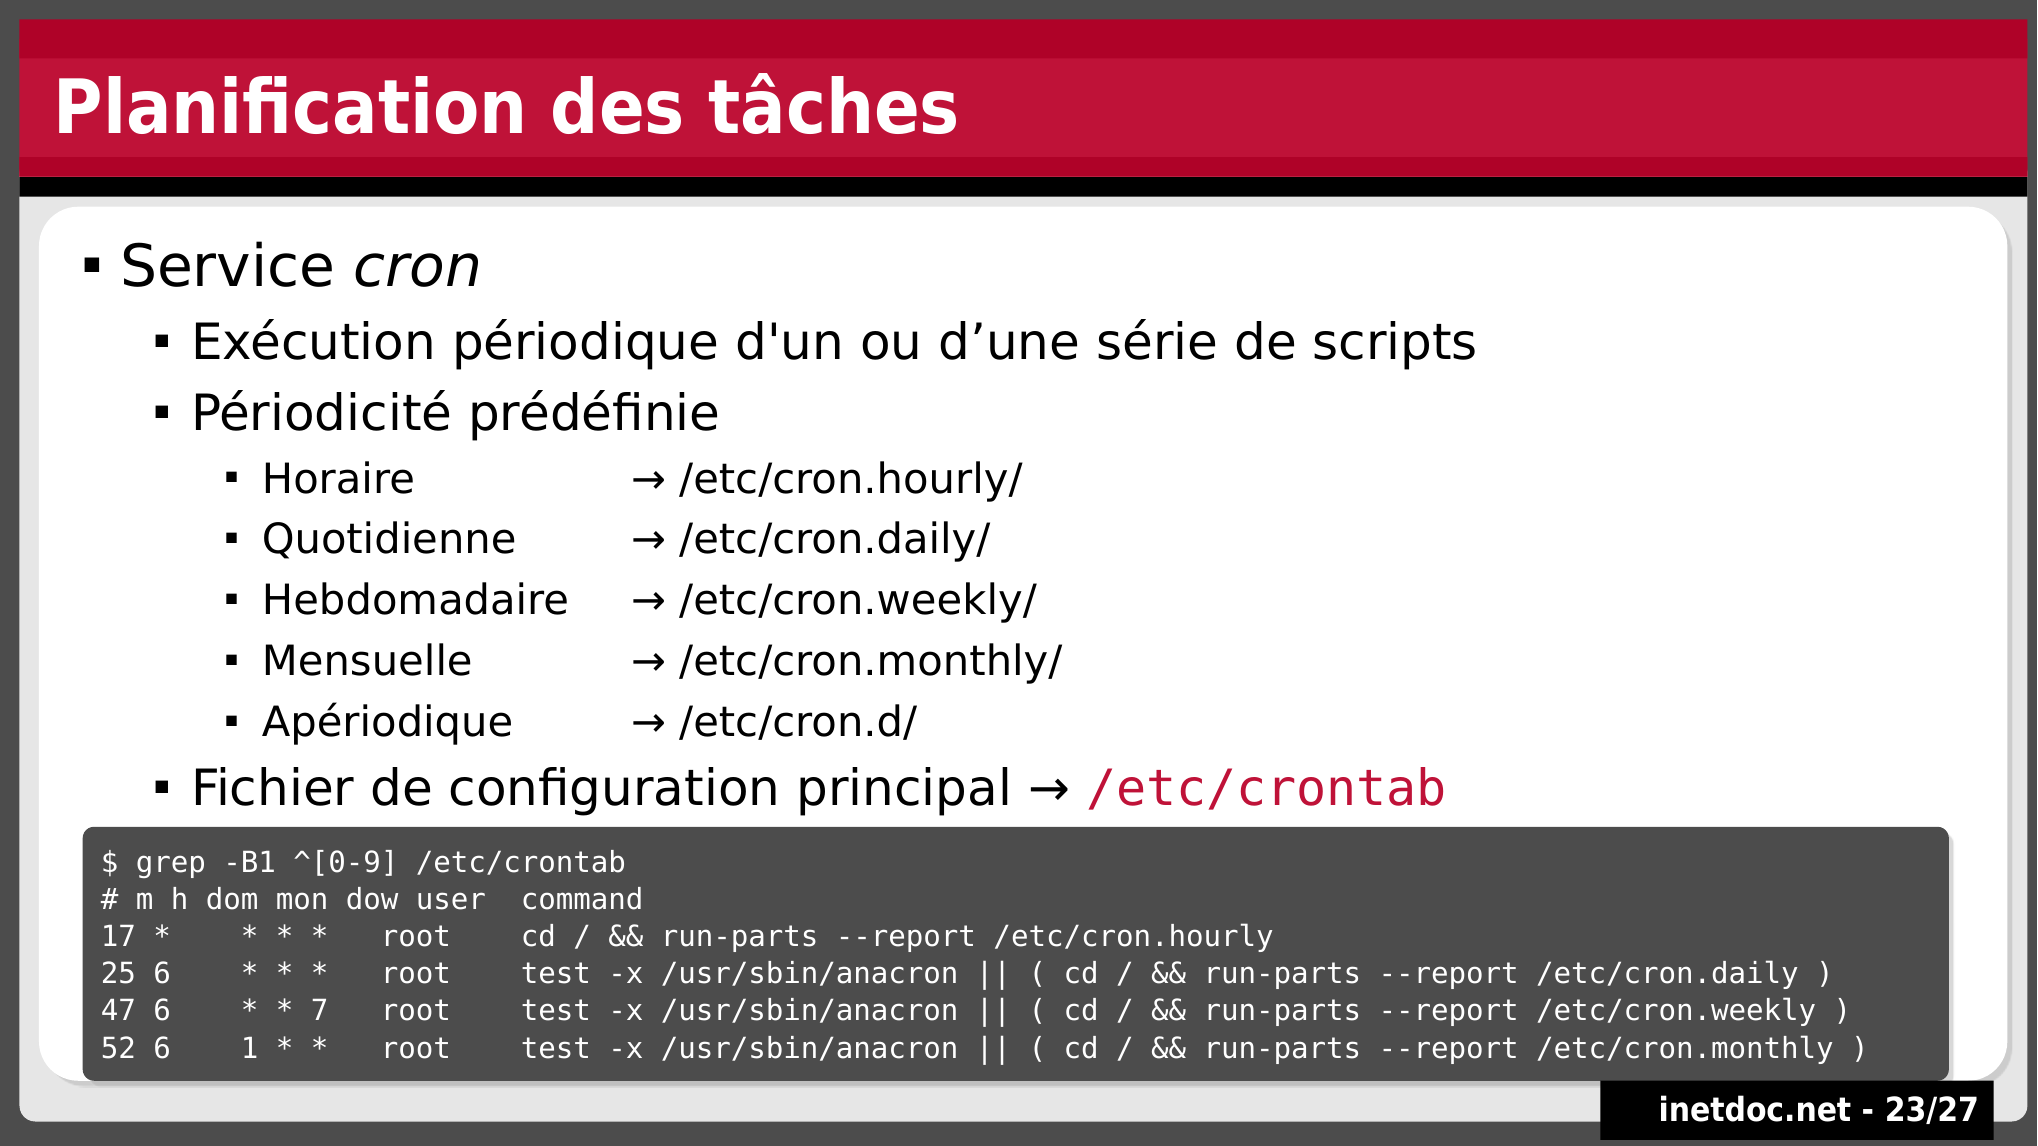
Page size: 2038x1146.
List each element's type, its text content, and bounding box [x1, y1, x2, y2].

text_box [19, 157, 2028, 1122]
text_box Planification des tâches [19, 59, 2028, 157]
text_box $ grep -B1 ^[0-9] /etc/crontab # m h dom mon dow user command 17 * * * * root cd / && run-parts --report /etc/cron.hourly 25 6 * * * root test -x /usr/sbin/anacron || ( cd / && run-parts --report /etc/cron.daily ) 47 6 * * 7 root test -x /usr/sbin/anacron || ( cd / && run-parts --report /etc/cron.weekly ) 52 6 1 * * root test -x /usr/sbin/anacron || ( cd / && run-parts --report /etc/cron.monthly ) [82, 826, 1949, 1081]
text_box Service cron Exécution périodique d'un ou d’une série de scripts Périodicité prédéfinie Horaire → /etc/cron.hourly/ Quotidienne → /etc/cron.daily/ Hebdomadaire → /etc/cron.weekly/ Mensuelle → /etc/cron.monthly/ Apériodique → /etc/cron.d/ Fichier de configuration principal → /etc/crontab [38, 206, 2008, 1081]
text_box [19, 19, 2028, 59]
text_box inetdoc.net - <numéro>/27 [1600, 1080, 1994, 1140]
